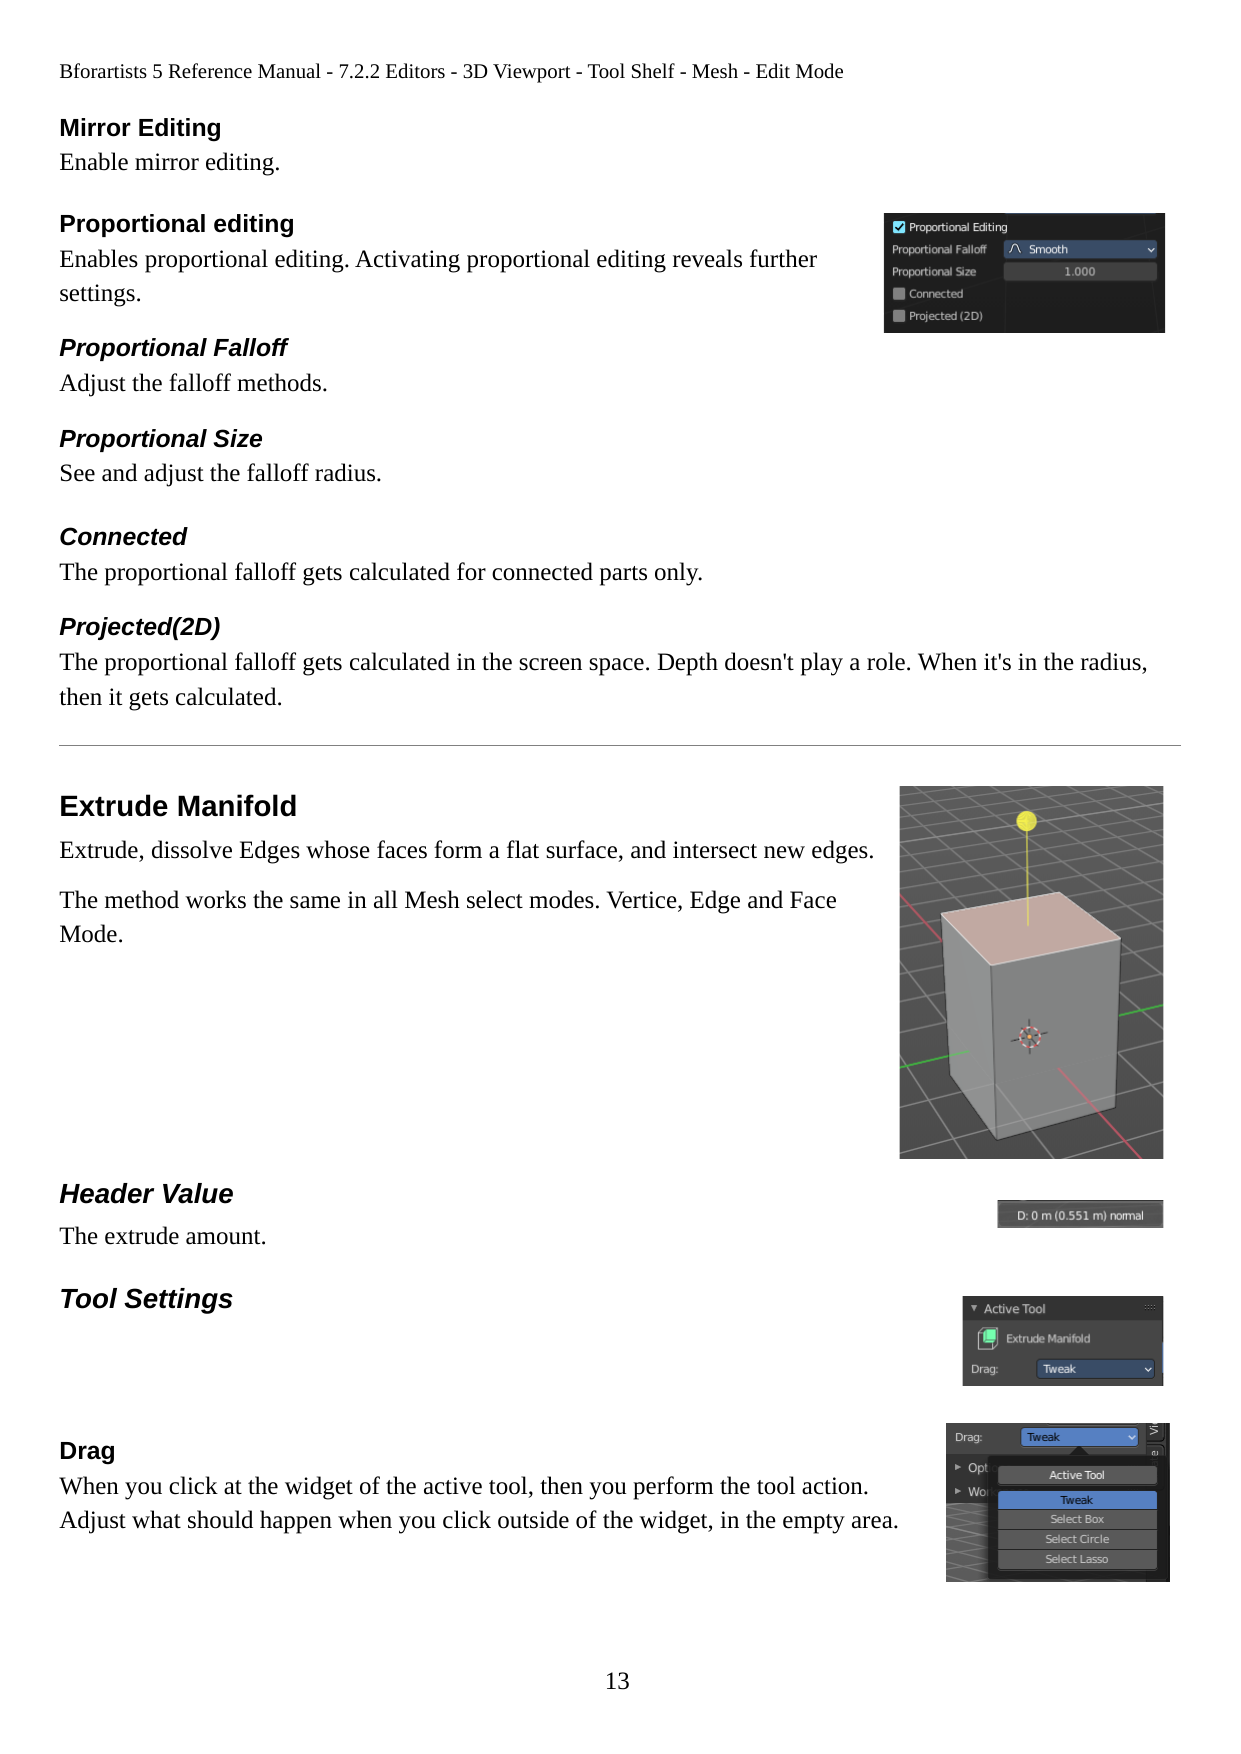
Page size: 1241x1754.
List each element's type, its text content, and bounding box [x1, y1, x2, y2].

text Extrude, dissolve Edges whose faces form a flat surface, and intersect new edges. [59, 836, 899, 864]
picture [899, 786, 1164, 1159]
subtitle Proportional editing [59, 209, 1181, 237]
text The proportional falloff gets calculated for connected parts only. [59, 557, 1181, 586]
picture [962, 1296, 1164, 1386]
text The proportional falloff gets calculated in the screen space. Depth doesn't play a role. When it's in the radius, then it gets calculated. [59, 647, 1181, 710]
subtitle Mirror Editing [59, 113, 1181, 141]
text Enable mirror editing. [59, 147, 1181, 176]
subtitle Drag [59, 1436, 946, 1465]
subtitle [1170, 1436, 1181, 1465]
subtitle Extrude Manifold [59, 789, 899, 823]
text The extrude amount. [59, 1221, 1181, 1250]
subtitle Connected [59, 522, 1181, 551]
subtitle Tool Settings [59, 1283, 1181, 1315]
text When you click at the widget of the active tool, then you perform the tool action. Adjust what should happen when you click outside of the widget, in the empty area. [59, 1471, 946, 1534]
picture [997, 1200, 1164, 1228]
picture [946, 1423, 1170, 1582]
subtitle Projected(2D) [59, 612, 1181, 641]
subtitle [1164, 789, 1181, 823]
text Adjust the falloff methods. [59, 368, 1181, 397]
text Enables proportional editing. Activating proportional editing reveals further settings. [59, 244, 883, 307]
subtitle Proportional Size [59, 424, 1181, 452]
subtitle Header Value [59, 1177, 1181, 1209]
picture [883, 213, 1166, 333]
text See and adjust the falloff radius. [59, 458, 1181, 487]
text The method works the same in all Mesh select modes. Vertice, Edge and Face Mode. [59, 885, 899, 948]
subtitle Proportional Falloff [59, 333, 1181, 362]
